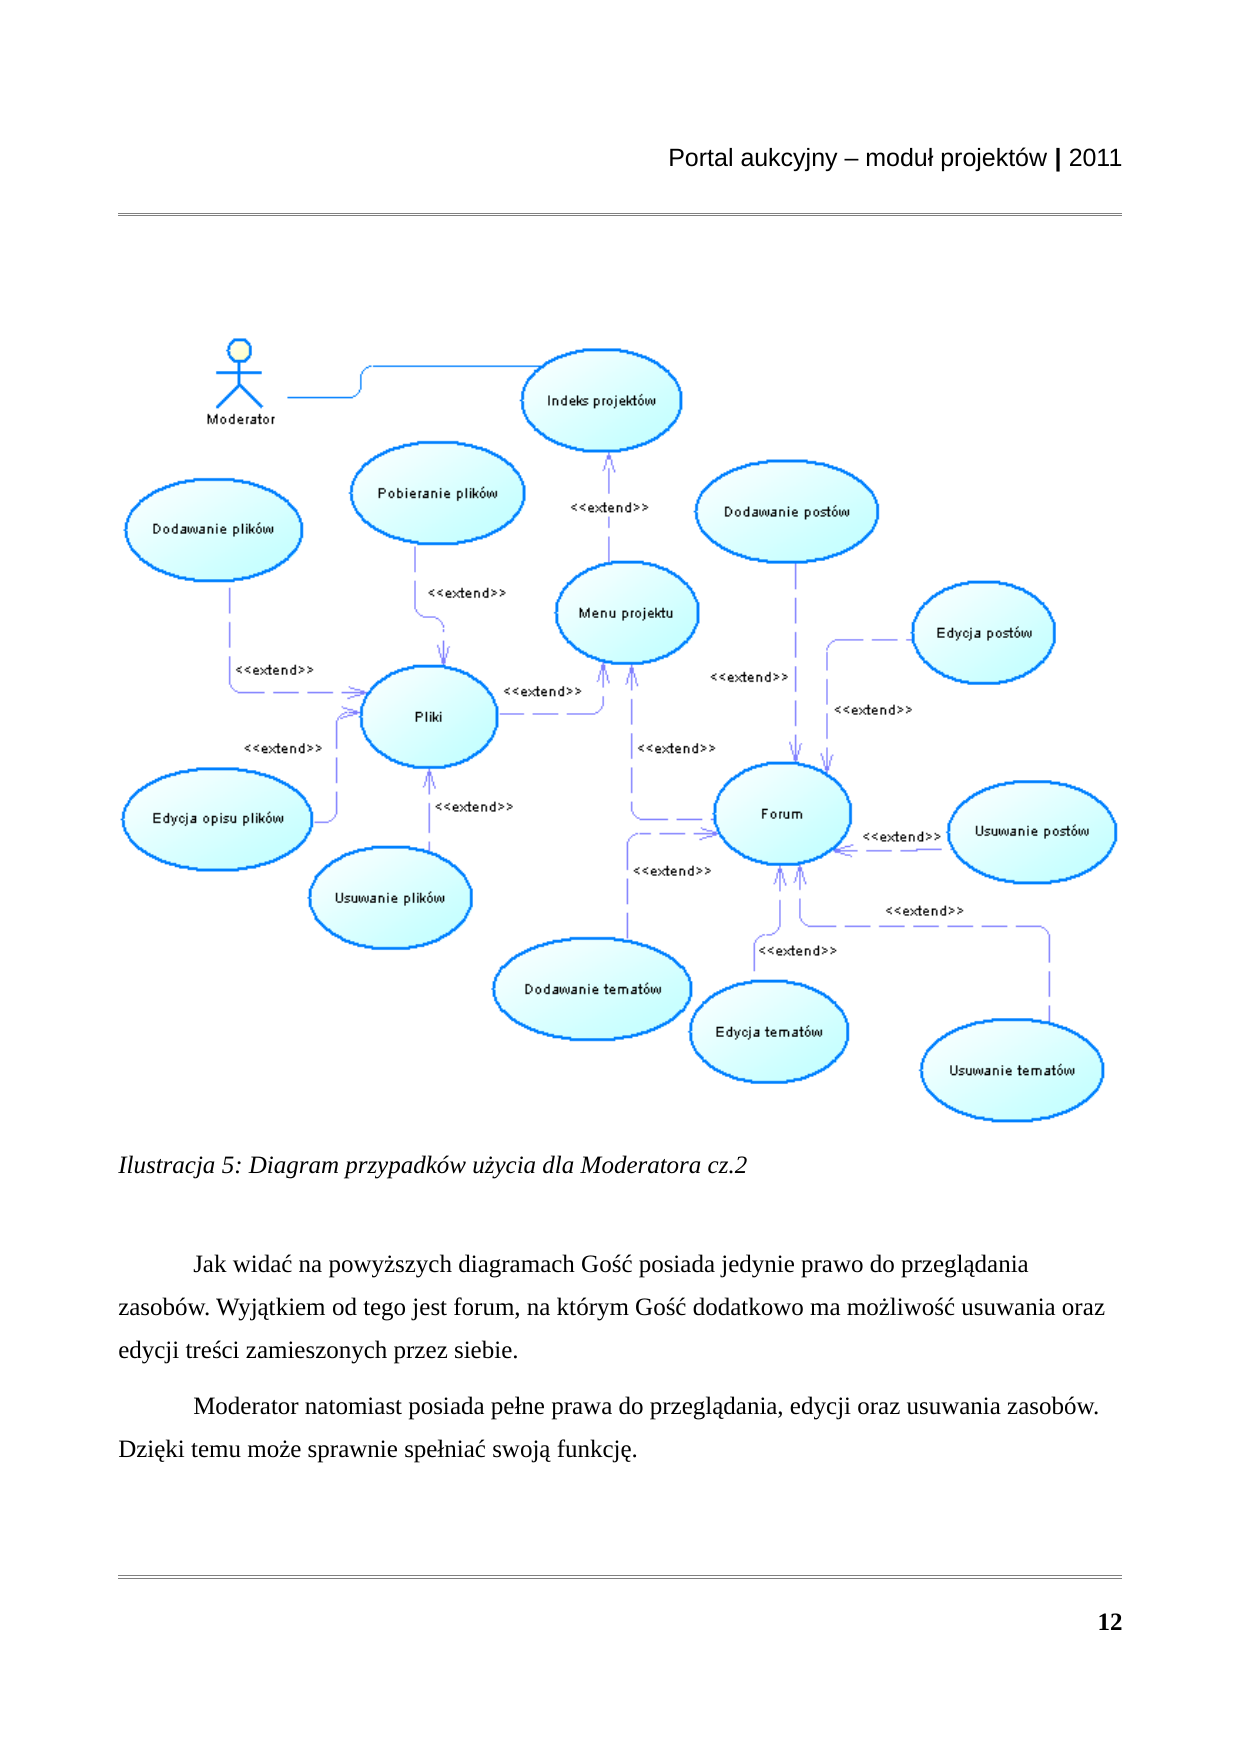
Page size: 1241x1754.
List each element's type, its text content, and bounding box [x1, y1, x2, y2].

text Moderator natomiast posiada pełne prawa do przeglądania, edycji oraz usuwania zasobów. Dzięki temu może sprawnie spełniać swoją funkcję. [118, 1391, 1122, 1463]
text Ilustracja 5: Diagram przypadków użycia dla Moderatora cz.2 [118, 1151, 1122, 1179]
picture [118, 313, 1123, 1151]
text Jak widać na powyższych diagramach Gość posiada jedynie prawo do przeglądania zasobów. Wyjątkiem od tego jest forum, na którym Gość dodatkowo ma możliwość usuwania oraz edycji treści zamieszonych przez siebie. [118, 1249, 1122, 1364]
